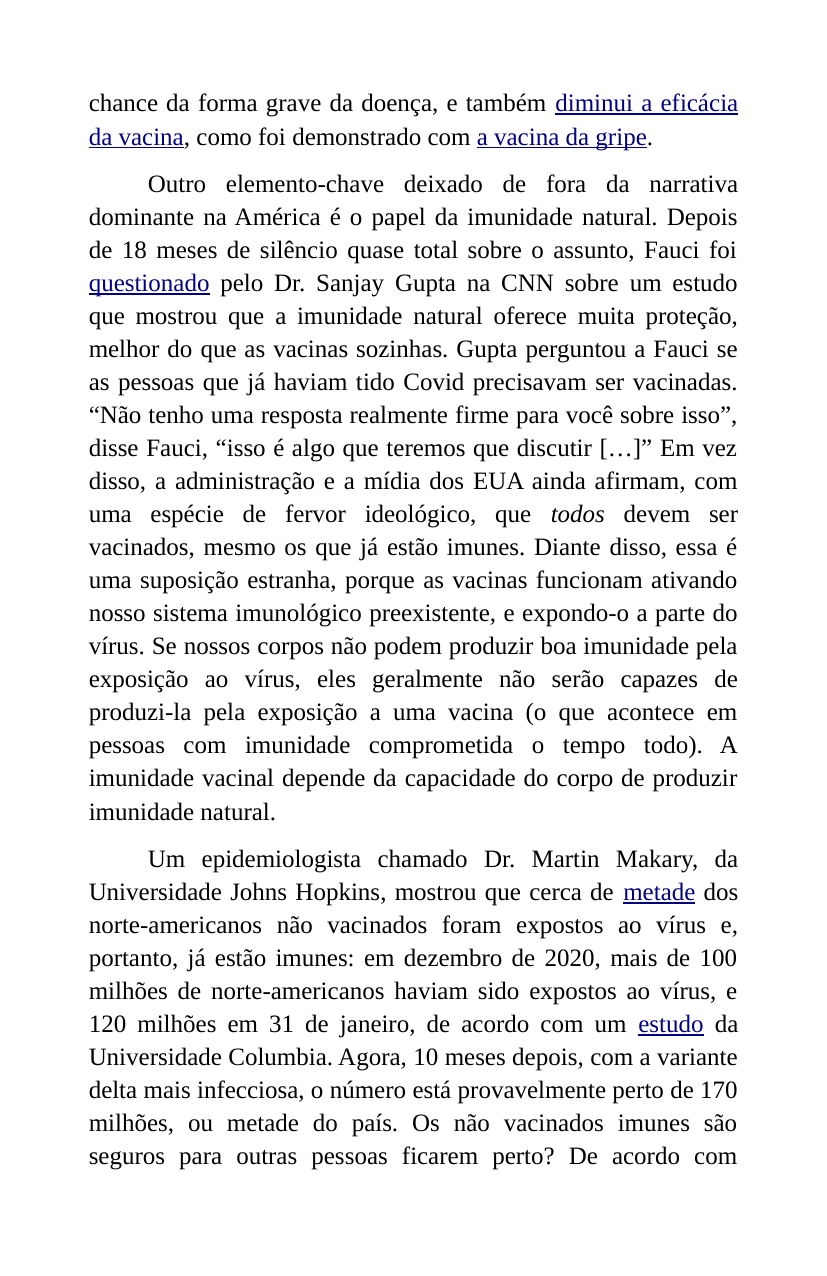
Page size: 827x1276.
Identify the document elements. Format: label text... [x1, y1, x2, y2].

text chance da forma grave da doença, e também diminui a eficácia da vacina, como foi demonstrado com a vacina da gripe. [88, 88, 738, 150]
text Outro elemento-chave deixado de fora da narrativa dominante na América é o papel da imunidade natural. Depois de 18 meses de silêncio quase total sobre o assunto, Fauci foi questionado pelo Dr. Sanjay Gupta na CNN sobre um estudo que mostrou que a imunidade natural oferece muita proteção, melhor do que as vacinas sozinhas. Gupta perguntou a Fauci se as pessoas que já haviam tido Covid precisavam ser vacinadas. “Não tenho uma resposta realmente firme para você sobre isso”, disse Fauci, “isso é algo que teremos que discutir […]” Em vez disso, a administração e a mídia dos EUA ainda afirmam, com uma espécie de fervor ideológico, que todos devem ser vacinados, mesmo os que já estão imunes. Diante disso, essa é uma suposição estranha, porque as vacinas funcionam ativando nosso sistema imunológico preexistente, e expondo-o a parte do vírus. Se nossos corpos não podem produzir boa imunidade pela exposição ao vírus, eles geralmente não serão capazes de produzi-la pela exposição a uma vacina (o que acontece em pessoas com imunidade comprometida o tempo todo). A imunidade vacinal depende da capacidade do corpo de produzir imunidade natural. [88, 169, 738, 825]
text Um epidemiologista chamado Dr. Martin Makary, da Universidade Johns Hopkins, mostrou que cerca de metade dos norte-americanos não vacinados foram expostos ao vírus e, portanto, já estão imunes: em dezembro de 2020, mais de 100 milhões de norte-americanos haviam sido expostos ao vírus, e 120 milhões em 31 de janeiro, de acordo com um estudo da Universidade Columbia. Agora, 10 meses depois, com a variante delta mais infecciosa, o número está provavelmente perto de 170 milhões, ou metade do país. Os não vacinados imunes são seguros para outras pessoas ficarem perto? De acordo com [88, 844, 738, 1170]
